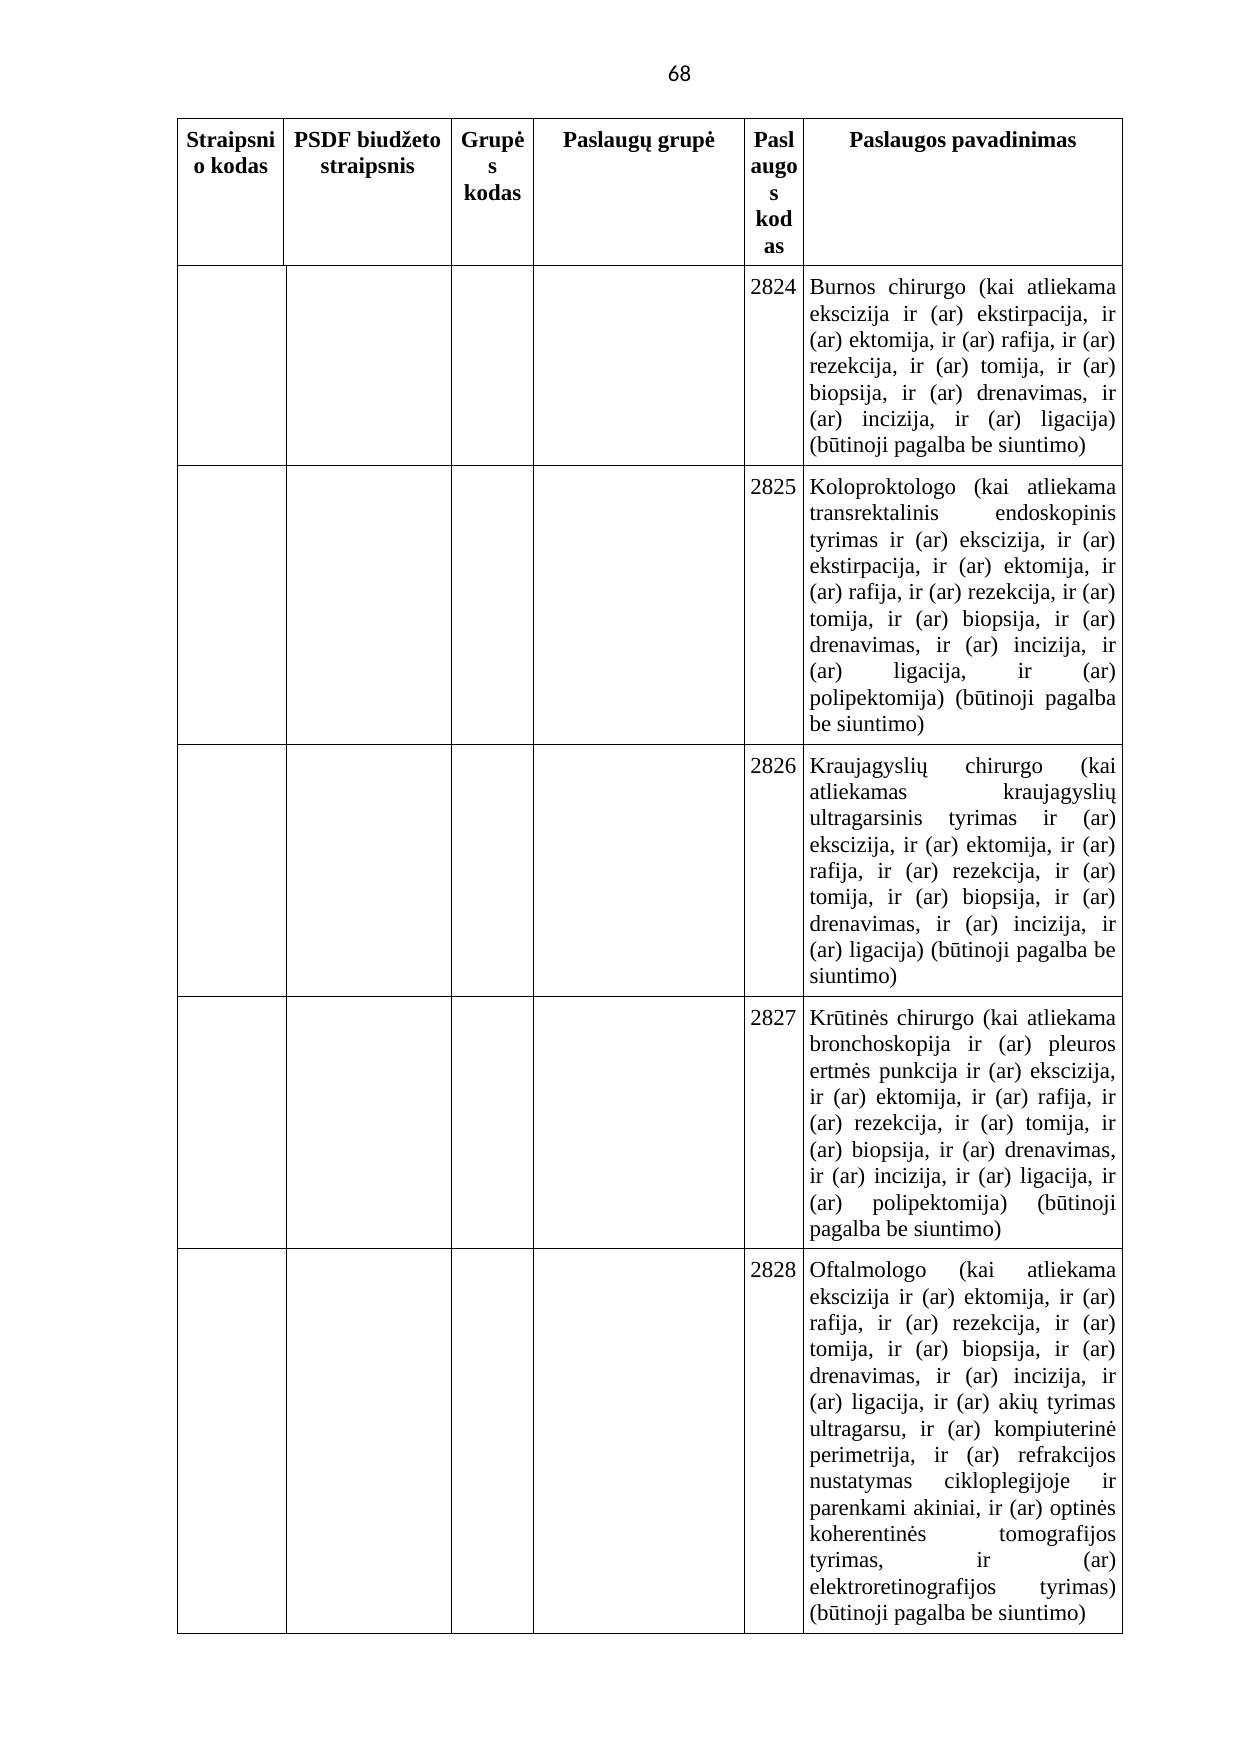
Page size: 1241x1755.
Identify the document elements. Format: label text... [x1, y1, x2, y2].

table_cell [534, 1249, 744, 1632]
table_cell [287, 1249, 451, 1632]
table_cell [452, 466, 533, 743]
table_cell [452, 1249, 533, 1632]
table_header Straipsnio kodas [178, 119, 283, 265]
table_cell [178, 1249, 286, 1632]
table_cell [534, 997, 744, 1248]
table_cell [534, 745, 744, 996]
table_cell [452, 997, 533, 1248]
table_cell Kraujagyslių chirurgo (kai atliekamas kraujagyslių ultragarsinis tyrimas ir (ar) ekscizija, ir (ar) ektomija, ir (ar) rafija, ir (ar) rezekcija, ir (ar) tomija, ir (ar) biopsija, ir (ar) drenavimas, ir (ar) incizija, ir (ar) ligacija) (būtinoji pagalba be siuntimo) [804, 745, 1122, 996]
table_cell [452, 745, 533, 996]
table_cell 2826 [745, 745, 803, 996]
table_cell 2825 [745, 466, 803, 743]
table_cell [534, 466, 744, 743]
table_header Paslaugos pavadinimas [804, 119, 1122, 265]
table_header Grupės kodas [452, 119, 533, 265]
table_cell [178, 266, 286, 465]
table_cell [287, 266, 451, 465]
table_cell [287, 466, 451, 743]
table_cell [178, 745, 286, 996]
table_cell [534, 266, 744, 465]
table_header Paslaugų grupė [534, 119, 744, 265]
table_cell 2824 [745, 266, 803, 465]
table_header Paslaugos kodas [745, 119, 803, 265]
table_cell [178, 466, 286, 743]
table_header PSDF biudžeto straipsnis [284, 119, 451, 265]
table_cell [452, 266, 533, 465]
table_cell [287, 745, 451, 996]
table_cell Koloproktologo (kai atliekama transrektalinis endoskopinis tyrimas ir (ar) ekscizija, ir (ar) ekstirpacija, ir (ar) ektomija, ir (ar) rafija, ir (ar) rezekcija, ir (ar) tomija, ir (ar) biopsija, ir (ar) drenavimas, ir (ar) incizija, ir (ar) ligacija, ir (ar) polipektomija) (būtinoji pagalba be siuntimo) [804, 466, 1122, 743]
table_cell Oftalmologo (kai atliekama ekscizija ir (ar) ektomija, ir (ar) rafija, ir (ar) rezekcija, ir (ar) tomija, ir (ar) biopsija, ir (ar) drenavimas, ir (ar) incizija, ir (ar) ligacija, ir (ar) akių tyrimas ultragarsu, ir (ar) kompiuterinė perimetrija, ir (ar) refrakcijos nustatymas cikloplegijoje ir parenkami akiniai, ir (ar) optinės koherentinės tomografijos tyrimas, ir (ar) elektroretinografijos tyrimas) (būtinoji pagalba be siuntimo) [804, 1249, 1122, 1632]
table_cell Krūtinės chirurgo (kai atliekama bronchoskopija ir (ar) pleuros ertmės punkcija ir (ar) ekscizija, ir (ar) ektomija, ir (ar) rafija, ir (ar) rezekcija, ir (ar) tomija, ir (ar) biopsija, ir (ar) drenavimas, ir (ar) incizija, ir (ar) ligacija, ir (ar) polipektomija) (būtinoji pagalba be siuntimo) [804, 997, 1122, 1248]
table_cell 2828 [745, 1249, 803, 1632]
table_cell [178, 997, 286, 1248]
table_cell [287, 997, 451, 1248]
table_cell 2827 [745, 997, 803, 1248]
table_cell Burnos chirurgo (kai atliekama ekscizija ir (ar) ekstirpacija, ir (ar) ektomija, ir (ar) rafija, ir (ar) rezekcija, ir (ar) tomija, ir (ar) biopsija, ir (ar) drenavimas, ir (ar) incizija, ir (ar) ligacija) (būtinoji pagalba be siuntimo) [804, 266, 1122, 465]
